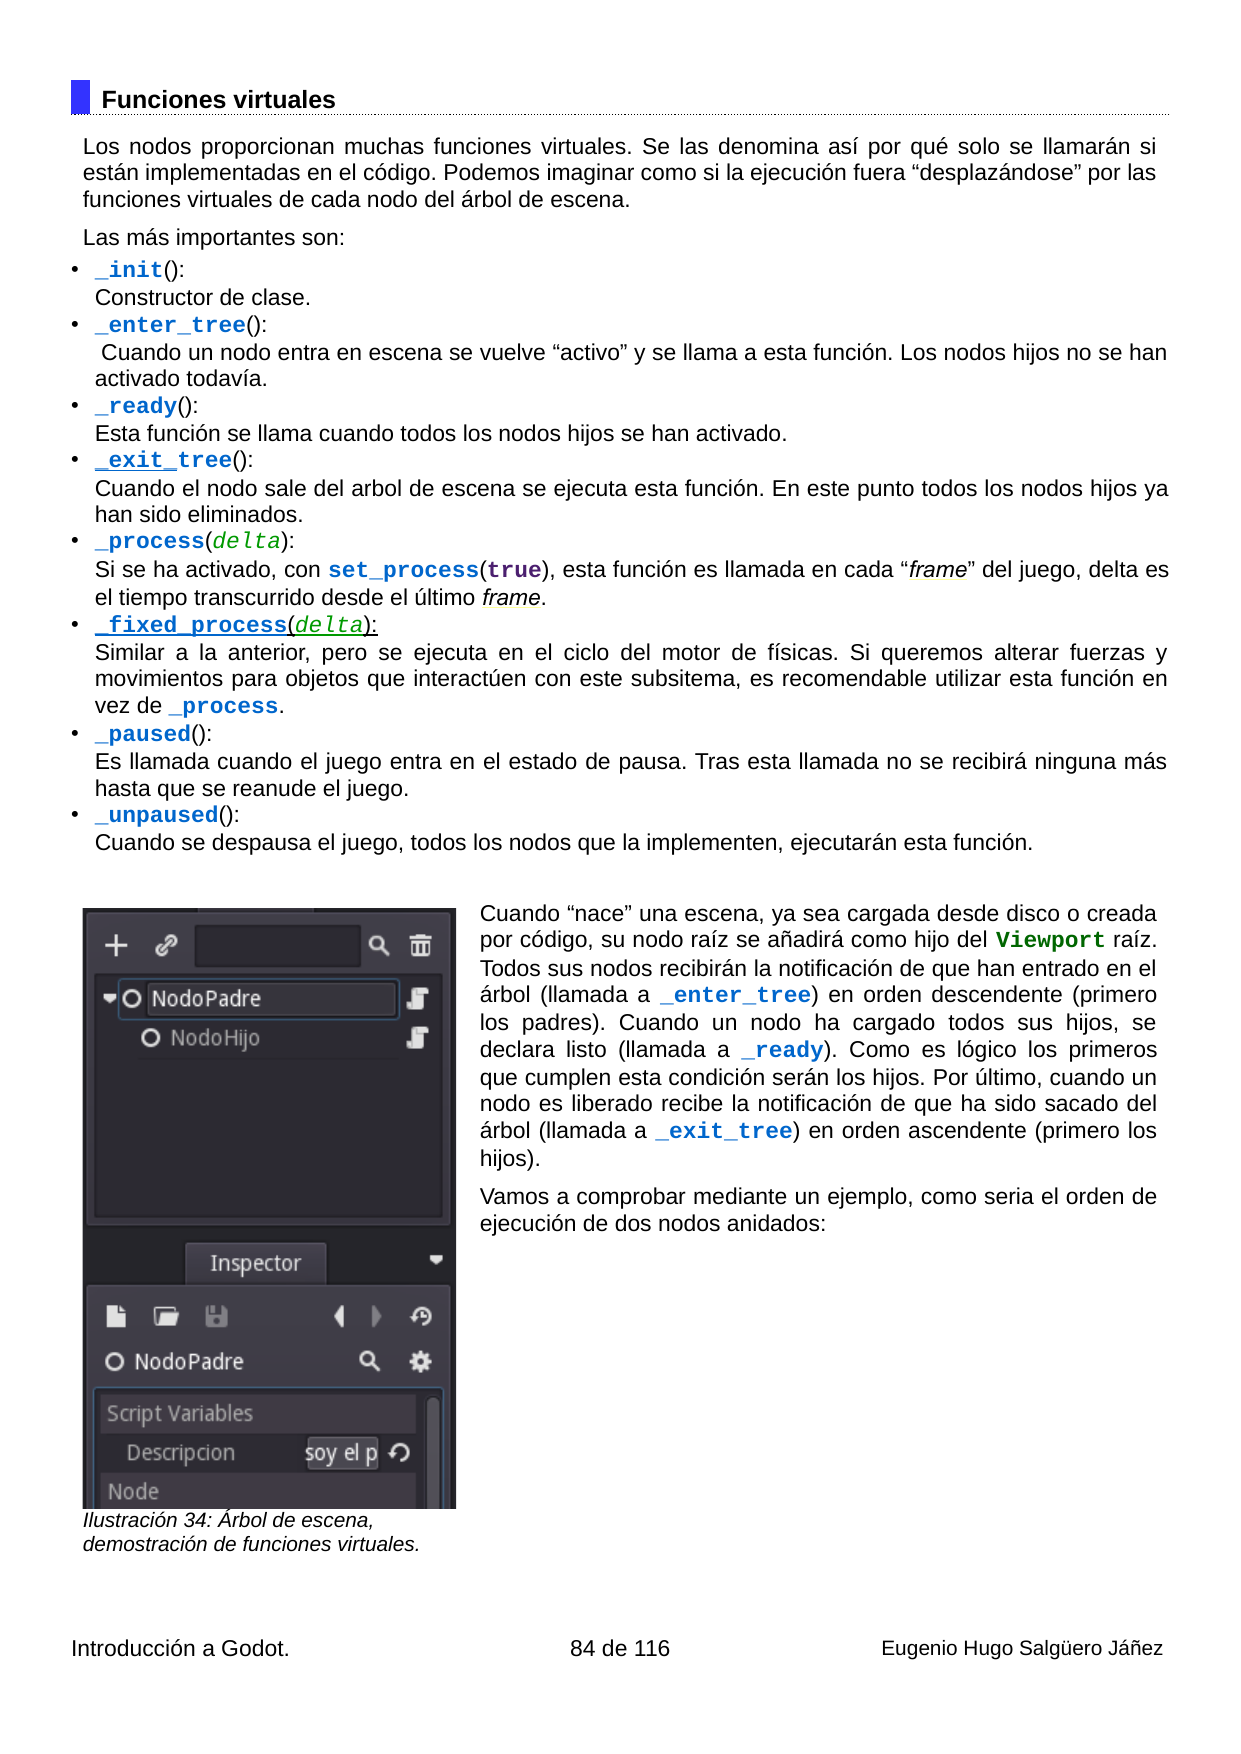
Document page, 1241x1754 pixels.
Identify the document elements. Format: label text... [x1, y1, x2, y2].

list _fixed_process(delta): Similar a la anterior, pero se ejecuta en el ciclo del motor de físicas. Si queremos alterar fuerzas y movimientos para objetos que interactúen con este subsitema, es recomendable utilizar esta función en vez de _process. [71, 611, 1169, 720]
text Vamos a comprobar mediante un ejemplo, como seria el orden de ejecución de dos nodos anidados: [457, 1183, 1158, 1236]
text Ilustración 34: Árbol de escena, demostración de funciones virtuales. [83, 1509, 456, 1556]
list _paused(): Es llamada cuando el juego entra en el estado de pausa. Tras esta llamada no se recibirá ninguna más hasta que se reanude el juego. [71, 720, 1169, 801]
list _ready(): Esta función se llama cuando todos los nodos hijos se han activado. [71, 392, 1169, 446]
picture [82, 908, 457, 1509]
text Cuando “nace” una escena, ya sea cargada desde disco o creada por código, su nodo raíz se añadirá como hijo del Viewport raíz. Todos sus nodos recibirán la notificación de que han entrado en el árbol (llamada a _enter_tree) en orden descendente (primero los padres). Cuando un nodo ha cargado todos sus hijos, se declara listo (llamada a _ready). Como es lógico los primeros que cumplen esta condición serán los hijos. Por último, cuando un nodo es liberado recibe la notificación de que ha sido sacado del árbol (llamada a _exit_tree) en orden ascendente (primero los hijos). [83, 896, 1158, 1171]
list _exit_tree(): Cuando el nodo sale del arbol de escena se ejecuta esta función. En este punto todos los nodos hijos ya han sido eliminados. [71, 446, 1169, 527]
list _init(): Constructor de clase. [71, 256, 1169, 311]
subtitle Funciones virtuales [71, 79, 1169, 114]
list _process(delta): Si se ha activado, con set_process(true), esta función es llamada en cada “frame” del juego, delta es el tiempo transcurrido desde el último frame. [71, 527, 1169, 611]
list _unpaused(): Cuando se despausa el juego, todos los nodos que la implementen, ejecutarán esta función. [71, 801, 1169, 856]
text Los nodos proporcionan muchas funciones virtuales. Se las denomina así por qué solo se llamarán si están implementadas en el código. Podemos imaginar como si la ejecución fuera “desplazándose” por las funciones virtuales de cada nodo del árbol de escena. [83, 133, 1158, 212]
text Las más importantes son: [83, 224, 1158, 250]
list _enter_tree(): Cuando un nodo entra en escena se vuelve “activo” y se llama a esta función. Los nodos hijos no se han activado todavía. [71, 311, 1169, 392]
